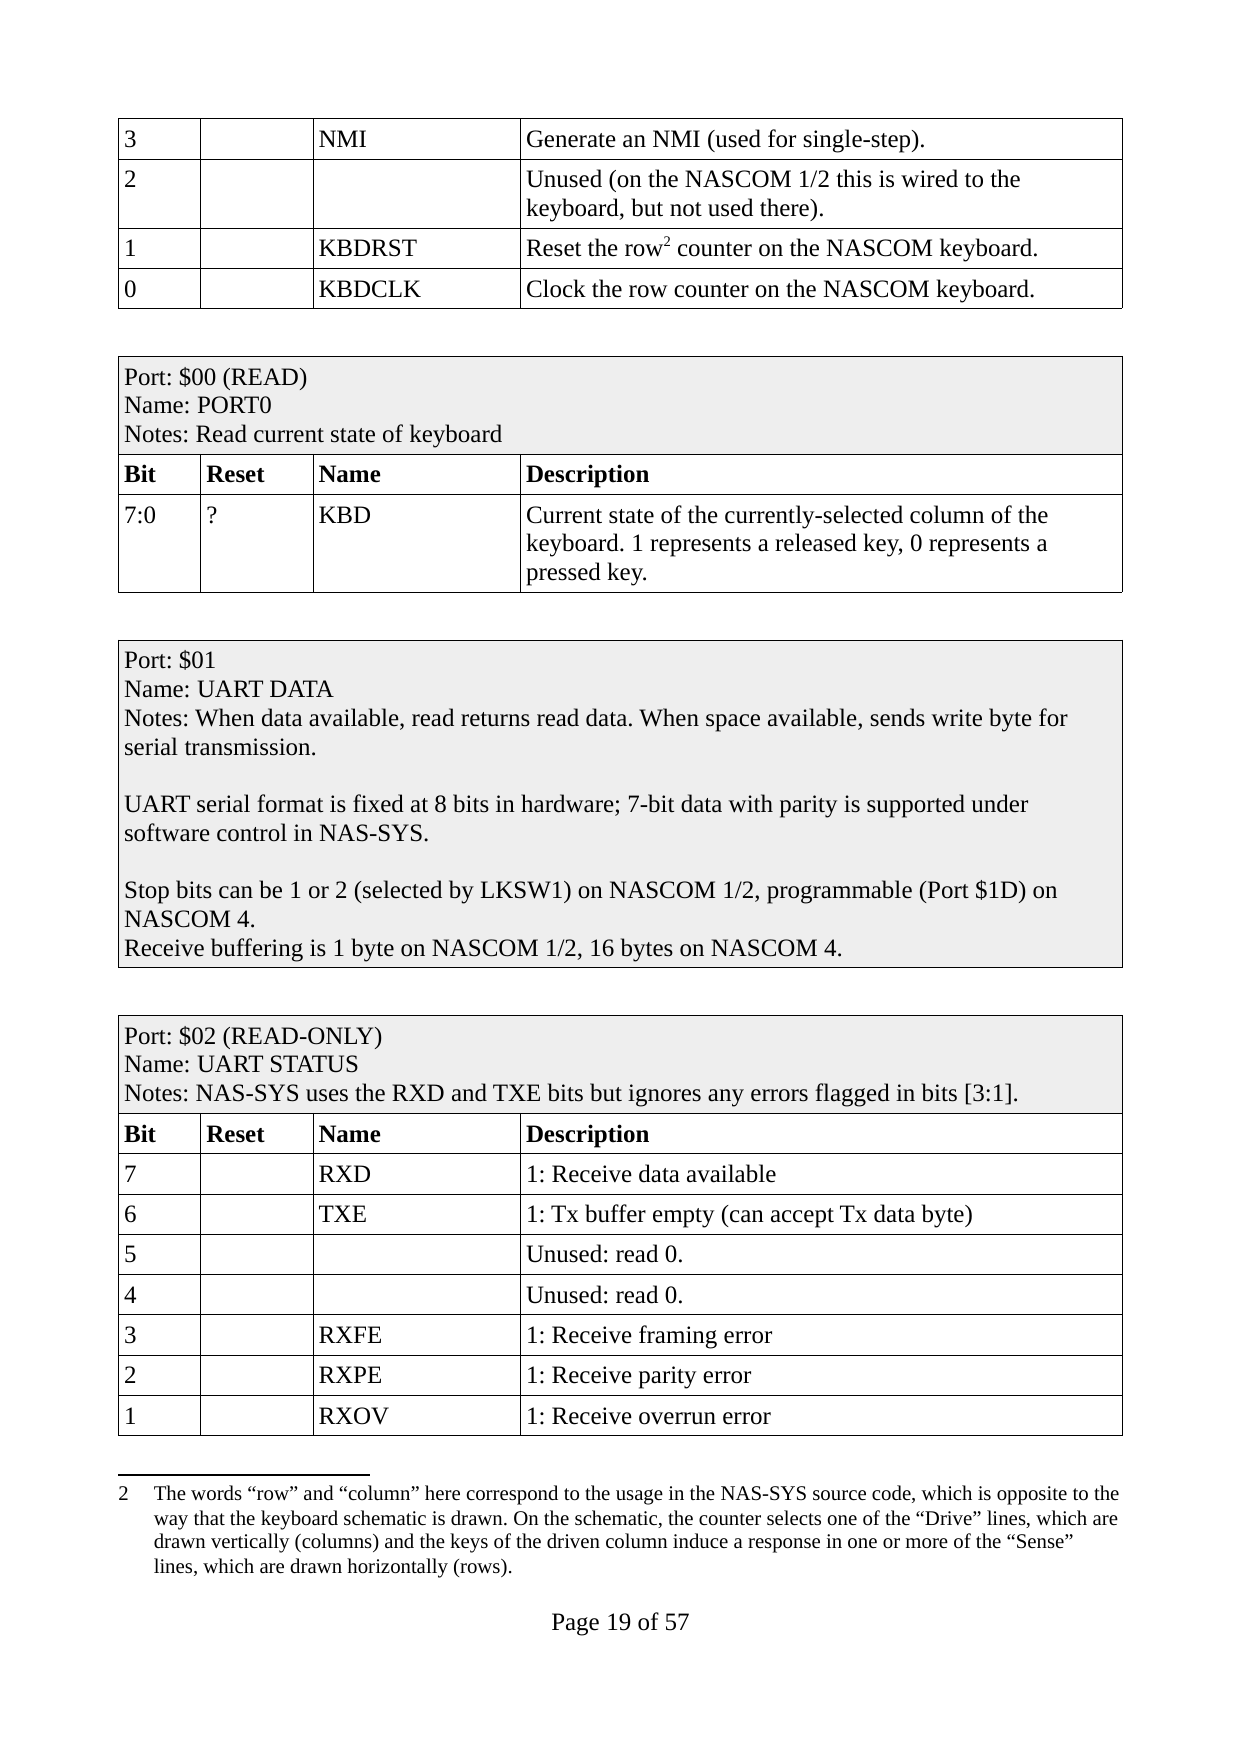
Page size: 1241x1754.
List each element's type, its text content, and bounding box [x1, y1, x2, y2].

table_cell Bit [119, 455, 200, 494]
table_cell RXPE [314, 1356, 520, 1395]
table_header Port: $01 Name: UART DATA Notes: When data available, read returns read data. When space available, sends write byte for serial transmission. UART serial format is fixed at 8 bits in hardware; 7-bit data with parity is supported under software control in NAS-SYS. Stop bits can be 1 or 2 (selected by LKSW1) on NASCOM 1/2, programmable (Port $1D) on NASCOM 4. Receive buffering is 1 byte on NASCOM 1/2, 16 bytes on NASCOM 4. [119, 641, 1122, 967]
table_cell 1 [119, 229, 200, 268]
table_cell 7 [119, 1154, 200, 1193]
table_cell 1: Receive data available [521, 1154, 1122, 1193]
table_cell RXOV [314, 1396, 520, 1435]
table_cell KBDCLK [314, 269, 520, 308]
table_cell Reset [201, 455, 313, 494]
table_cell Clock the row counter on the NASCOM keyboard. [521, 269, 1122, 308]
table_cell Name [314, 1114, 520, 1153]
table_cell [201, 160, 313, 227]
table_cell Unused: read 0. [521, 1275, 1122, 1314]
table_cell Name [314, 455, 520, 494]
table_cell 1: Receive parity error [521, 1356, 1122, 1395]
table_cell 1: Receive overrun error [521, 1396, 1122, 1435]
table_cell [201, 229, 313, 268]
table_cell 0 [119, 269, 200, 308]
table_cell [201, 269, 313, 308]
table_cell 2 [119, 1356, 200, 1395]
table_cell [201, 1195, 313, 1234]
table_cell 4 [119, 1275, 200, 1314]
table_cell [201, 1396, 313, 1435]
table_cell 5 [119, 1235, 200, 1274]
table_cell RXFE [314, 1315, 520, 1355]
table_cell [201, 1154, 313, 1193]
table_cell RXD [314, 1154, 520, 1193]
table_cell [314, 160, 520, 227]
table_cell NMI [314, 119, 520, 158]
table_cell 3 [119, 119, 200, 158]
table_cell [201, 1275, 313, 1314]
table_cell Bit [119, 1114, 200, 1153]
table_cell 1: Receive framing error [521, 1315, 1122, 1355]
table_cell Generate an NMI (used for single-step). [521, 119, 1122, 158]
table_cell 1: Tx buffer empty (can accept Tx data byte) [521, 1195, 1122, 1234]
table_cell [314, 1275, 520, 1314]
table_cell 6 [119, 1195, 200, 1234]
table_cell [201, 1235, 313, 1274]
table_cell Description [521, 1114, 1122, 1153]
table_cell KBD [314, 495, 520, 592]
table_cell TXE [314, 1195, 520, 1234]
table_cell [201, 1356, 313, 1395]
table_cell ? [201, 495, 313, 592]
table_cell 2 [119, 160, 200, 227]
table_cell Unused (on the NASCOM 1/2 this is wired to the keyboard, but not used there). [521, 160, 1122, 227]
table_cell 7:0 [119, 495, 200, 592]
table_cell KBDRST [314, 229, 520, 268]
table_cell Unused: read 0. [521, 1235, 1122, 1274]
table_cell 3 [119, 1315, 200, 1355]
table_header Port: $02 (READ-ONLY) Name: UART STATUS Notes: NAS-SYS uses the RXD and TXE bits but ignores any errors flagged in bits [3:1]. [119, 1016, 1122, 1113]
table_cell Reset the row counter on the NASCOM keyboard. [521, 229, 1122, 268]
table_cell [314, 1235, 520, 1274]
table_cell Reset [201, 1114, 313, 1153]
table_cell Current state of the currently-selected column of the keyboard. 1 represents a released key, 0 represents a pressed key. [521, 495, 1122, 592]
table_cell [201, 1315, 313, 1355]
table_header Port: $00 (READ) Name: PORT0 Notes: Read current state of keyboard [119, 357, 1122, 454]
table_cell 1 [119, 1396, 200, 1435]
table_cell Description [521, 455, 1122, 494]
table_cell [201, 119, 313, 158]
